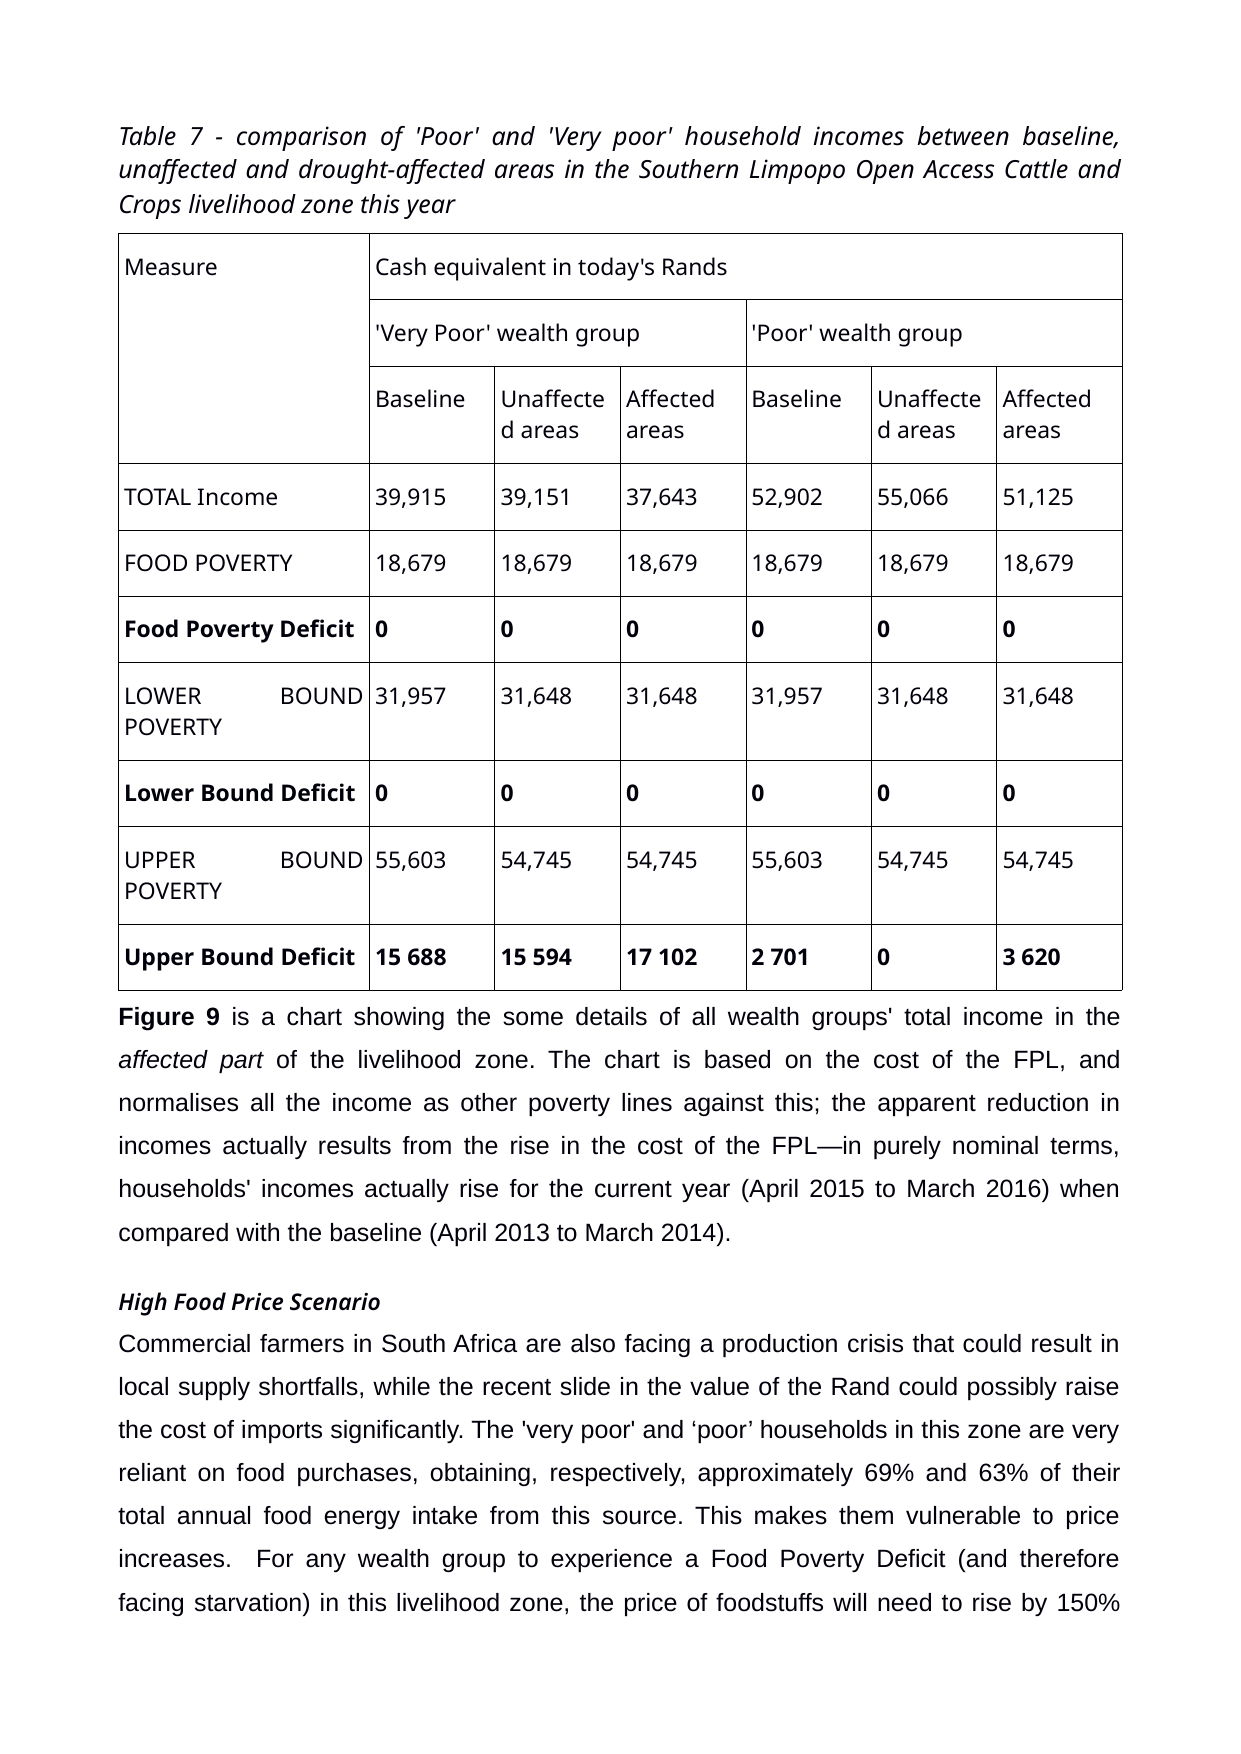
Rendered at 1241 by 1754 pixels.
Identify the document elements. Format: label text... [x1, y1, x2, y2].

table_cell 31,648 [997, 663, 1122, 760]
table_header Measure [119, 234, 369, 463]
table_cell 18,679 [495, 531, 620, 596]
table_cell 31,648 [621, 663, 746, 760]
table_cell Unaffected areas [495, 367, 620, 463]
table_cell Baseline [370, 367, 494, 463]
subtitle High Food Price Scenario [118, 1286, 1122, 1317]
table_cell 39,915 [370, 464, 494, 529]
table_cell 51,125 [997, 464, 1122, 529]
table_cell Food Poverty Deficit [119, 597, 369, 662]
table_cell 52,902 [747, 464, 871, 529]
table_cell 39,151 [495, 464, 620, 529]
text Commercial farmers in South Africa are also facing a production crisis that could result in local supply shortfalls, while the recent slide in the value of the Rand could possibly raise the cost of imports significantly. The 'very poor' and ‘poor’ households in this zone are very reliant on food purchases, obtaining, respectively, approximately 69% and 63% of their total annual food energy intake from this source. This makes them vulnerable to price increases. For any wealth group to experience a Food Poverty Deficit (and therefore facing starvation) in this livelihood zone, the price of foodstuffs will need to rise by 150% [118, 1329, 1122, 1616]
table_cell Baseline [747, 367, 871, 463]
table_cell 15,594 [495, 925, 620, 990]
table_cell 0 [370, 761, 494, 826]
table_cell 54,745 [621, 827, 746, 924]
table_cell 0 [872, 597, 996, 662]
table_cell 54,745 [872, 827, 996, 924]
text Table 7 - comparison of 'Poor' and 'Very poor' household incomes between baseline, unaffected and drought-affected areas in the Southern Limpopo Open Access Cattle and Crops livelihood zone this year [118, 118, 1122, 220]
table_cell Upper Bound Deficit [119, 925, 369, 990]
table_cell 18,679 [872, 531, 996, 596]
table_cell 0 [747, 597, 871, 662]
table_cell 55,603 [747, 827, 871, 924]
table_cell 0 [621, 761, 746, 826]
table_cell 18,679 [747, 531, 871, 596]
table_cell 31,648 [495, 663, 620, 760]
table_cell 55,603 [370, 827, 494, 924]
table_cell 18,679 [997, 531, 1122, 596]
table_cell 54,745 [495, 827, 620, 924]
table_cell 0 [872, 925, 996, 990]
table_cell 55,066 [872, 464, 996, 529]
table_cell TOTAL Income [119, 464, 369, 529]
table_cell 54,745 [997, 827, 1122, 924]
table_cell 2,701 [747, 925, 871, 990]
table_cell LOWER BOUND POVERTY [119, 663, 369, 760]
table_cell Affected areas [997, 367, 1122, 463]
table_cell 17,102 [621, 925, 746, 990]
table_cell 0 [495, 597, 620, 662]
table_cell Lower Bound Deficit [119, 761, 369, 826]
table_cell 31,957 [370, 663, 494, 760]
table_header Cash equivalent in today's Rands [370, 234, 1122, 299]
table_cell 0 [370, 597, 494, 662]
table_cell FOOD POVERTY [119, 531, 369, 596]
table_cell 37,643 [621, 464, 746, 529]
table_cell 3,620 [997, 925, 1122, 990]
table_cell 0 [872, 761, 996, 826]
table_cell 0 [621, 597, 746, 662]
table_cell 'Very Poor' wealth group [370, 300, 746, 366]
table_cell 15,688 [370, 925, 494, 990]
table_cell 18,679 [621, 531, 746, 596]
table_cell 'Poor' wealth group [747, 300, 1122, 366]
table_cell 0 [747, 761, 871, 826]
table_cell UPPER BOUND POVERTY [119, 827, 369, 924]
table_cell 0 [997, 761, 1122, 826]
table_cell Unaffected areas [872, 367, 996, 463]
table_cell 0 [997, 597, 1122, 662]
table_cell 31,957 [747, 663, 871, 760]
table_cell 31,648 [872, 663, 996, 760]
text Figure 9 is a chart showing the some details of all wealth groups' total income in the affected part of the livelihood zone. The chart is based on the cost of the FPL, and normalises all the income as other poverty lines against this; the apparent reduction in incomes actually results from the rise in the cost of the FPL—in purely nominal terms, households' incomes actually rise for the current year (April 2015 to March 2016) when compared with the baseline (April 2013 to March 2014). [118, 1002, 1122, 1246]
table_cell Affected areas [621, 367, 746, 463]
table_cell 0 [495, 761, 620, 826]
table_cell 18,679 [370, 531, 494, 596]
